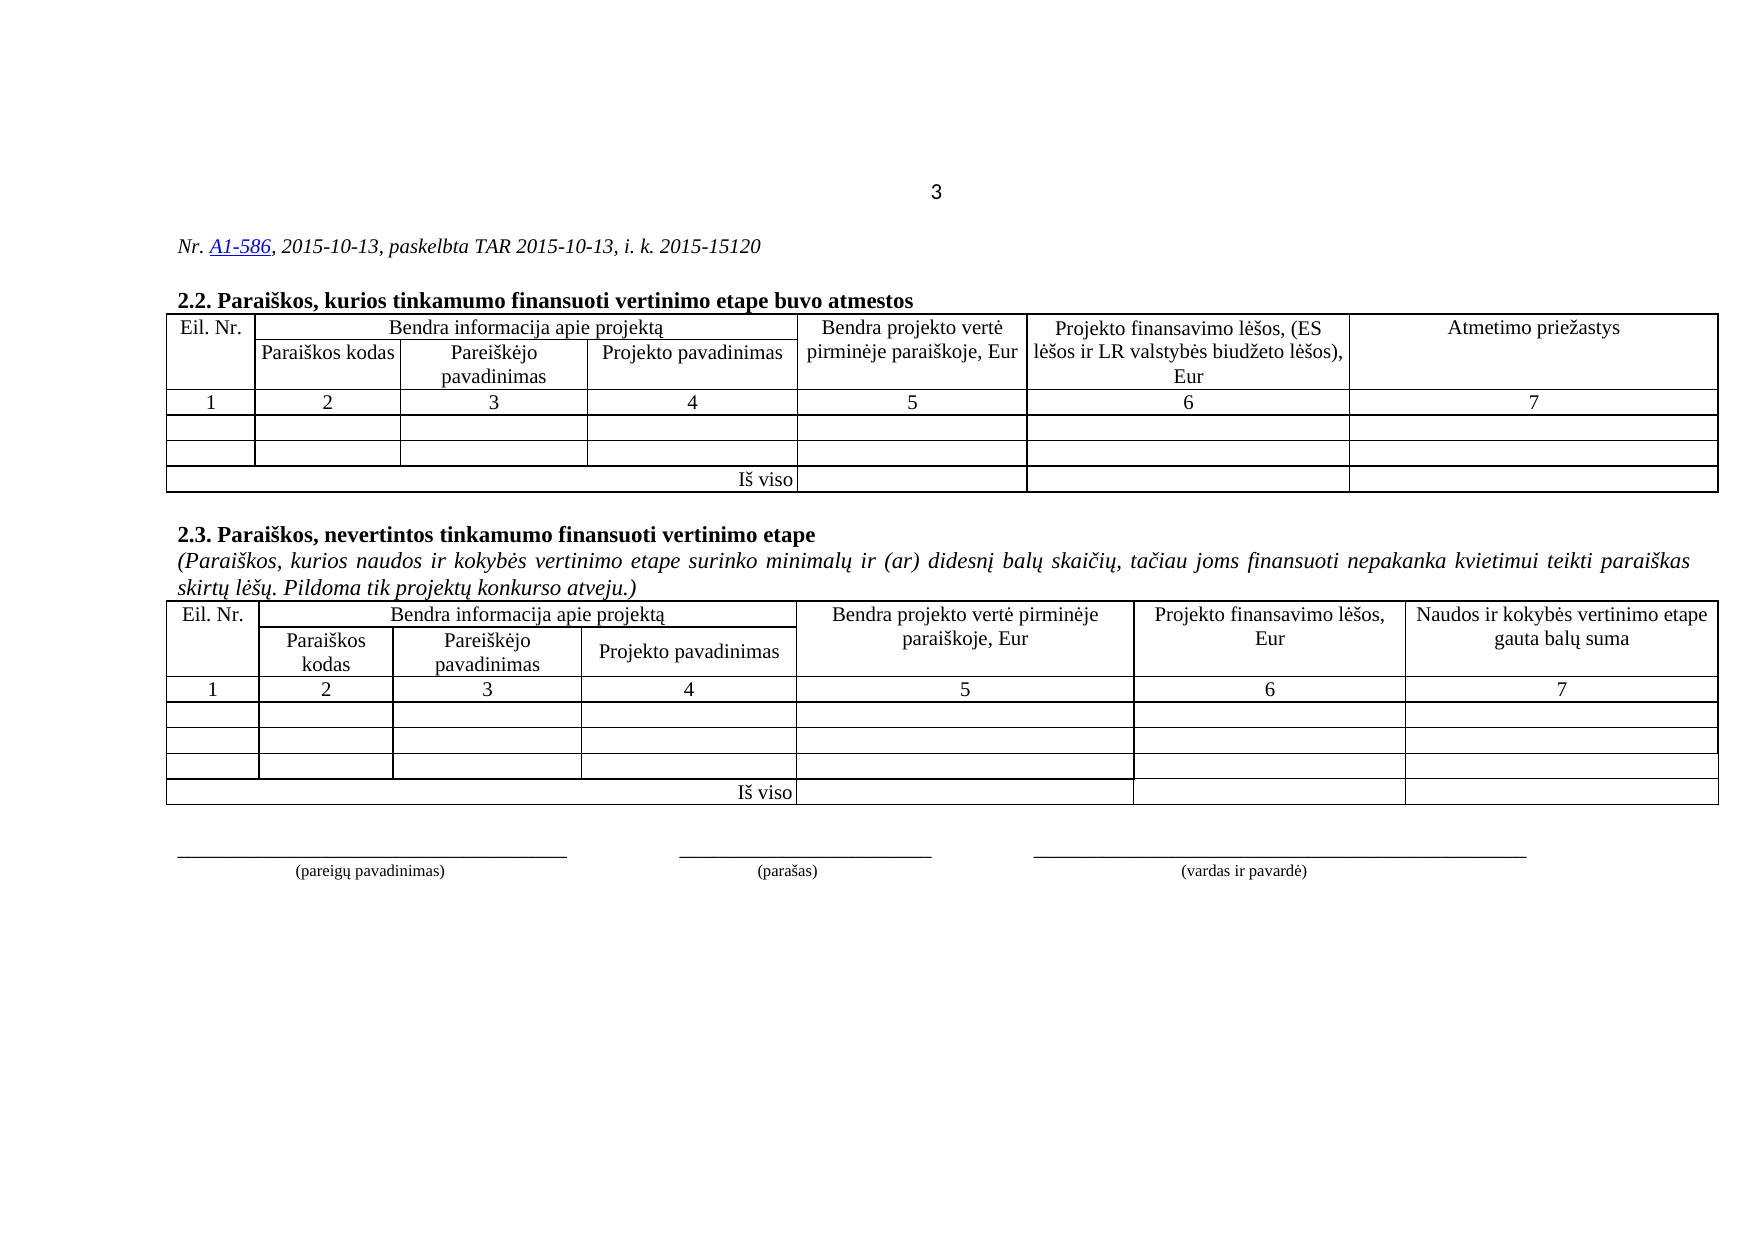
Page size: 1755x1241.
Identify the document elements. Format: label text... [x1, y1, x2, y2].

table_cell Projekto pavadinimas [588, 340, 797, 388]
table_cell [798, 416, 1026, 440]
table_cell [1350, 441, 1717, 465]
table_cell [588, 416, 797, 440]
table_cell [1406, 779, 1718, 804]
table_header Bendra informacija apie projektą [256, 315, 797, 339]
text 2.3. Paraiškos, nevertintos tinkamumo finansuoti vertinimo etape [177, 521, 1695, 548]
table_cell 2 [256, 390, 400, 414]
table_header Eil. Nr. [167, 315, 254, 388]
table_header Eil. Nr. [167, 602, 258, 676]
table_cell Projekto pavadinimas [582, 628, 796, 676]
table_cell [588, 441, 797, 465]
table_header Projekto finansavimo lėšos, Eur [1135, 602, 1405, 676]
table_cell [1135, 703, 1405, 727]
table_header Bendra projekto vertė pirminėje paraiškoje, Eur [797, 602, 1133, 676]
table_header Bendra projekto vertė pirminėje paraiškoje, Eur [798, 315, 1026, 388]
table_cell [1350, 467, 1717, 491]
table_cell [1028, 416, 1349, 440]
table_cell [798, 441, 1026, 465]
table_cell [394, 703, 581, 727]
table_cell [1135, 728, 1405, 752]
table_cell [1135, 754, 1405, 778]
table_cell 5 [798, 390, 1026, 414]
text (pareigų pavadinimas) (parašas) (vardas ir pavardė) [177, 860, 1698, 879]
table_cell 1 [167, 390, 254, 414]
table_cell [401, 441, 587, 465]
table_header Projekto finansavimo lėšos, (ES lėšos ir LR valstybės biudžeto lėšos), Eur [1028, 315, 1349, 388]
table_cell Iš viso [167, 780, 796, 804]
table_cell Paraiškos kodas [256, 340, 400, 388]
table_cell [167, 416, 254, 440]
text (Paraiškos, kurios naudos ir kokybės vertinimo etape surinko minimalų ir (ar) didesnį balų skaičių, tačiau joms finansuoti nepakanka kvietimui teikti paraiškas skirtų lėšų. Pildoma tik projektų konkurso atveju.) [177, 548, 1695, 600]
table_cell [1028, 441, 1349, 465]
table_cell [582, 728, 796, 752]
table_cell [1134, 779, 1405, 804]
table_cell [167, 441, 254, 465]
table_cell [260, 754, 392, 778]
table_cell 7 [1350, 390, 1717, 414]
table_cell [797, 754, 1133, 778]
table_cell [1350, 416, 1717, 440]
table_cell [167, 703, 258, 727]
table_cell Pareiškėjo pavadinimas [401, 340, 587, 388]
table_cell 3 [401, 390, 587, 414]
table_cell [256, 416, 400, 440]
table_cell [797, 703, 1133, 727]
text __________________________________ ______________________ ___________________________________________ [177, 834, 1698, 860]
table_header Bendra informacija apie projektą [260, 602, 796, 626]
table_cell [401, 416, 587, 440]
table_cell 6 [1135, 677, 1405, 701]
table_cell 6 [1028, 390, 1349, 414]
table_cell [394, 728, 581, 752]
table_cell Paraiškos kodas [260, 628, 392, 676]
table_cell Pareiškėjo pavadinimas [394, 628, 581, 676]
table_cell 3 [394, 677, 581, 701]
table_cell [256, 441, 400, 465]
table_cell 1 [167, 677, 258, 701]
table_cell [1406, 703, 1717, 727]
table_cell 2 [260, 677, 392, 701]
table_cell [167, 728, 258, 752]
table_header Atmetimo priežastys [1350, 315, 1717, 388]
table_cell [797, 780, 1133, 804]
table_cell [1406, 754, 1718, 778]
table_cell [582, 703, 796, 727]
table_cell [260, 703, 392, 727]
table_cell 5 [797, 677, 1133, 701]
table_header Naudos ir kokybės vertinimo etape gauta balų suma [1406, 602, 1717, 676]
table_cell [1406, 728, 1717, 752]
table_cell [394, 754, 581, 778]
table_cell [1028, 467, 1349, 491]
table_cell [798, 467, 1026, 491]
table_cell [167, 754, 258, 778]
table_cell [797, 728, 1133, 752]
table_cell 4 [588, 390, 797, 414]
text Nr. A1-586, 2015-10-13, paskelbta TAR 2015-10-13, i. k. 2015-15120 [177, 234, 1695, 258]
table_cell [582, 754, 796, 778]
table_cell Iš viso [167, 467, 797, 491]
table_cell 7 [1406, 677, 1717, 701]
table_cell 4 [582, 677, 796, 701]
text 2.2. Paraiškos, kurios tinkamumo finansuoti vertinimo etape buvo atmestos [177, 287, 1695, 313]
table_cell [260, 728, 392, 752]
